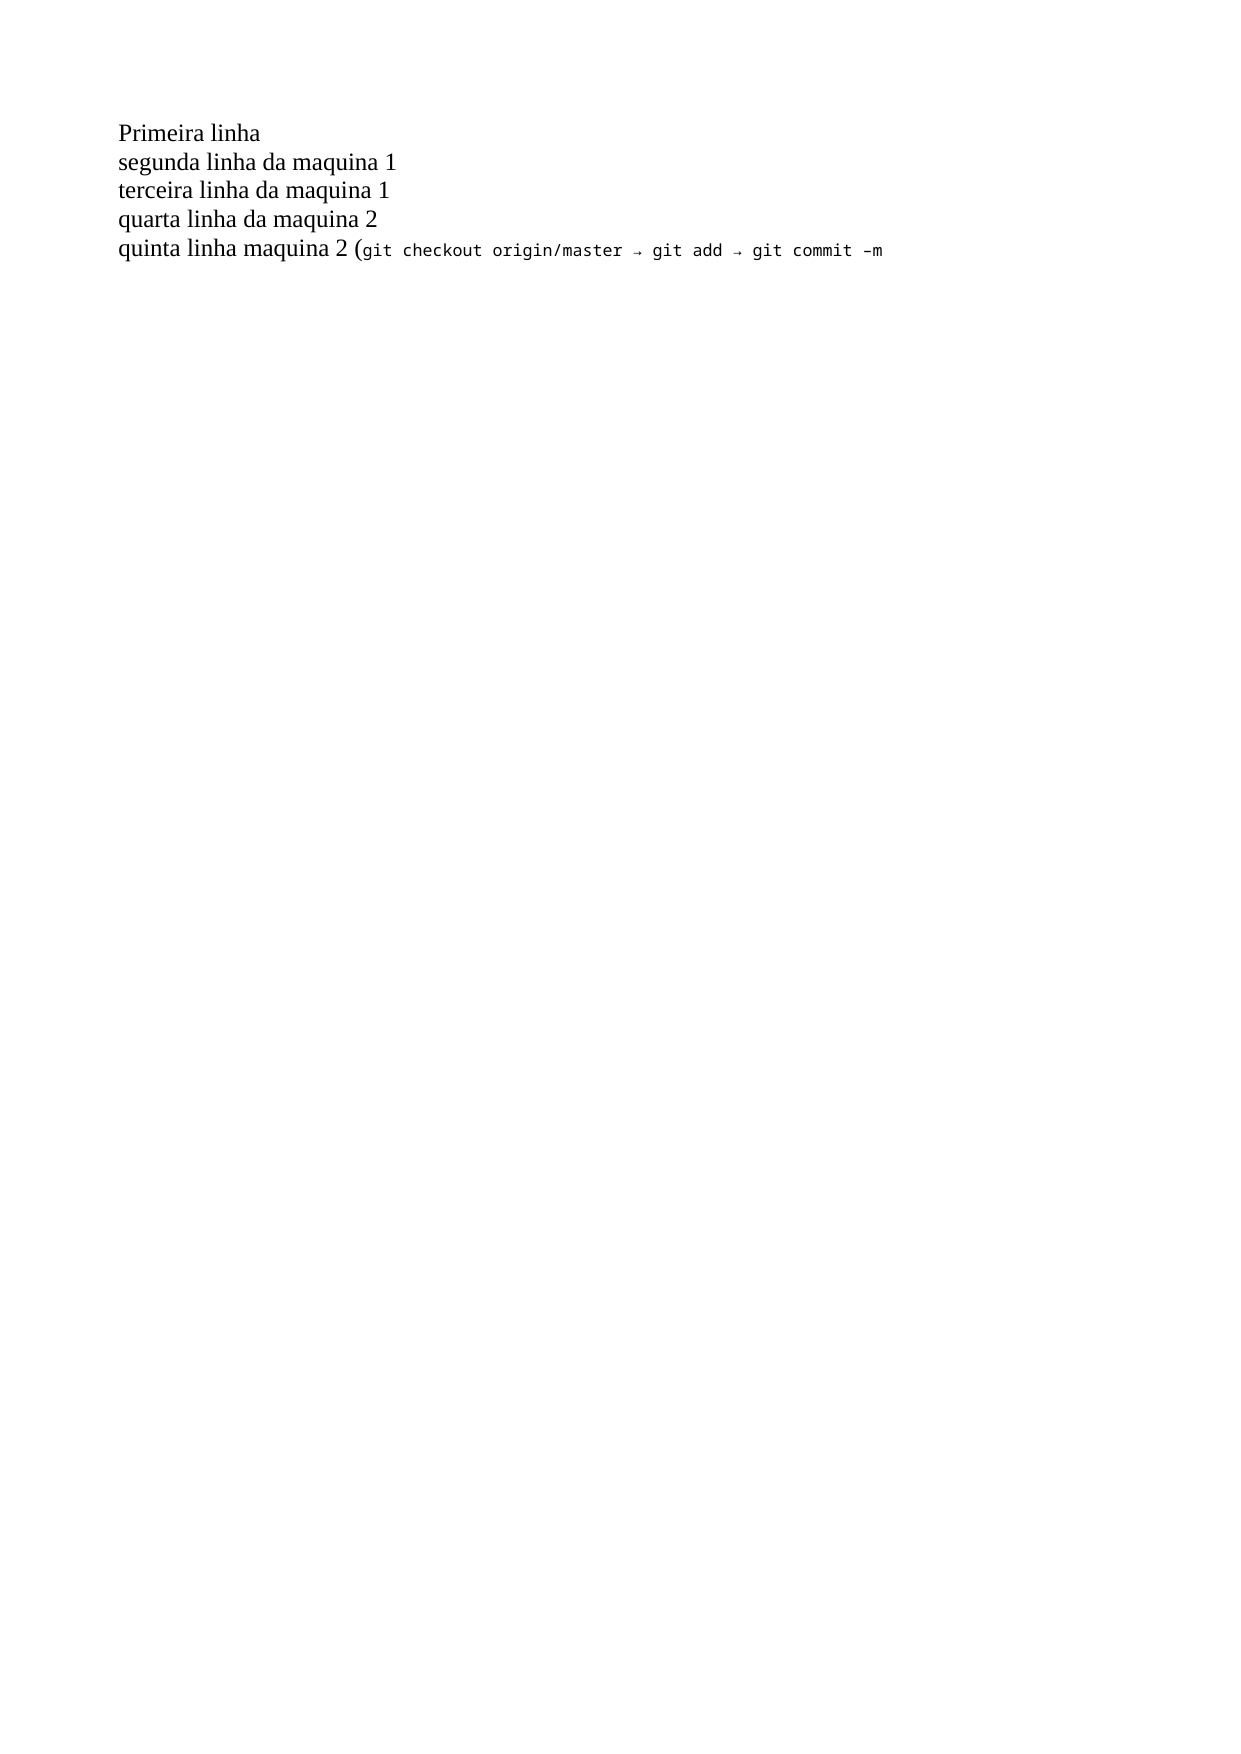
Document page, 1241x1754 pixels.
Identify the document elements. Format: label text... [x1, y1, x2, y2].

text quarta linha da maquina 2 [118, 204, 1122, 233]
text quinta linha maquina 2 (git checkout origin/master → git add → git commit –m [118, 233, 1122, 262]
text segunda linha da maquina 1 [118, 147, 1122, 176]
text terceira linha da maquina 1 [118, 176, 1122, 204]
text Primeira linha [118, 118, 1122, 147]
